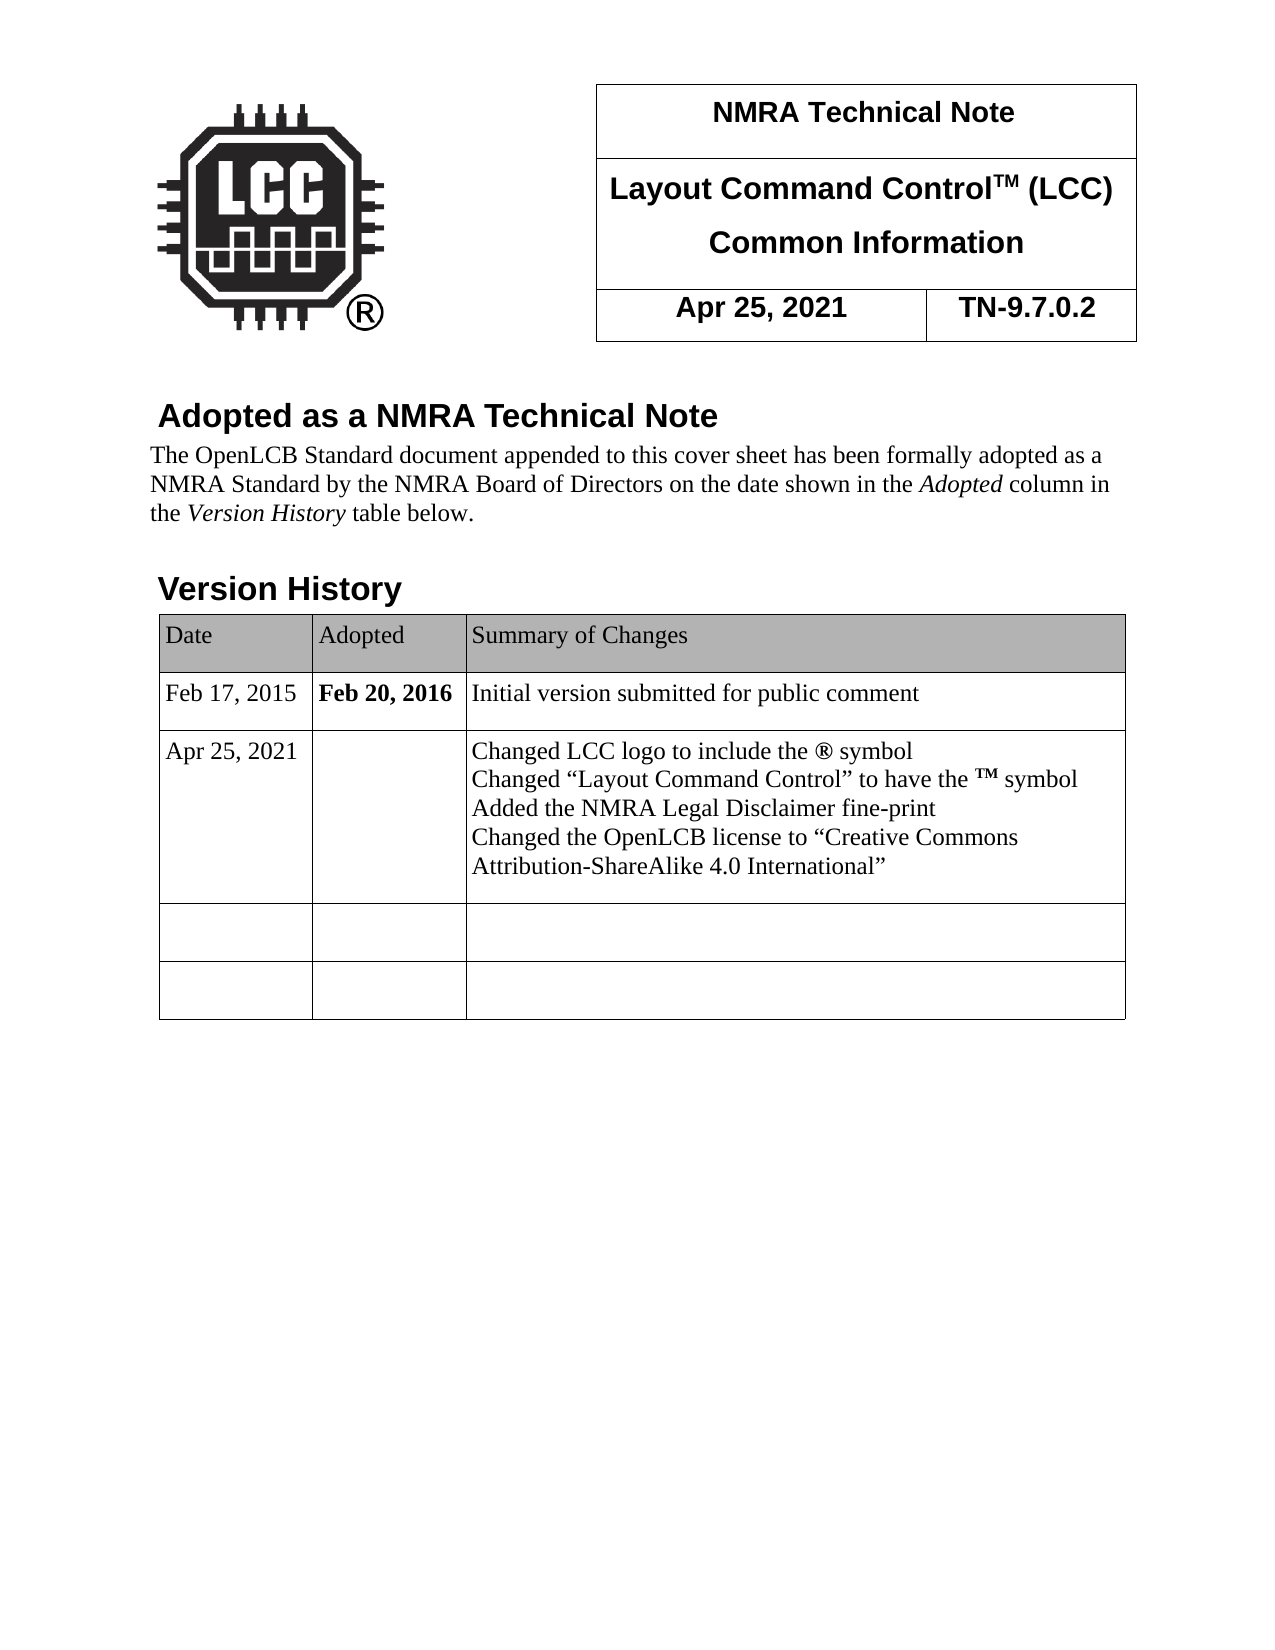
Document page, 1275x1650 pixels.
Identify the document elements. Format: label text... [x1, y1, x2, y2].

subtitle Version History [112, 569, 1125, 608]
table_cell [160, 962, 312, 1019]
table_cell [313, 904, 466, 961]
table_cell [467, 904, 1125, 961]
table_header Summary of Changes [467, 615, 1125, 672]
table_header Date [160, 615, 312, 672]
table_cell Feb 17, 2015 [160, 673, 312, 730]
table_header Adopted [313, 615, 466, 672]
table_cell Changed LCC logo to include the ® symbol Changed “Layout Command Control” to have the TM symbol Added the NMRA Legal Disclaimer fine-print Changed the OpenLCB license to “Creative Commons Attribution-ShareAlike 4.0 International” [467, 731, 1125, 903]
picture [138, 85, 405, 347]
table_cell [160, 904, 312, 961]
text The OpenLCB Standard document appended to this cover sheet has been formally adopted as a NMRA Standard by the NMRA Board of Directors on the date shown in the Adopted column in the Version History table below. [150, 440, 1125, 527]
table_cell Apr 25, 2021 [160, 731, 312, 903]
table_cell [313, 731, 466, 903]
table_cell Feb 20, 2016 [313, 673, 466, 730]
subtitle Adopted as a NMRA Technical Note [112, 396, 1125, 434]
table_cell [313, 962, 466, 1019]
table_cell [467, 962, 1125, 1019]
table_cell Initial version submitted for public comment [467, 673, 1125, 730]
